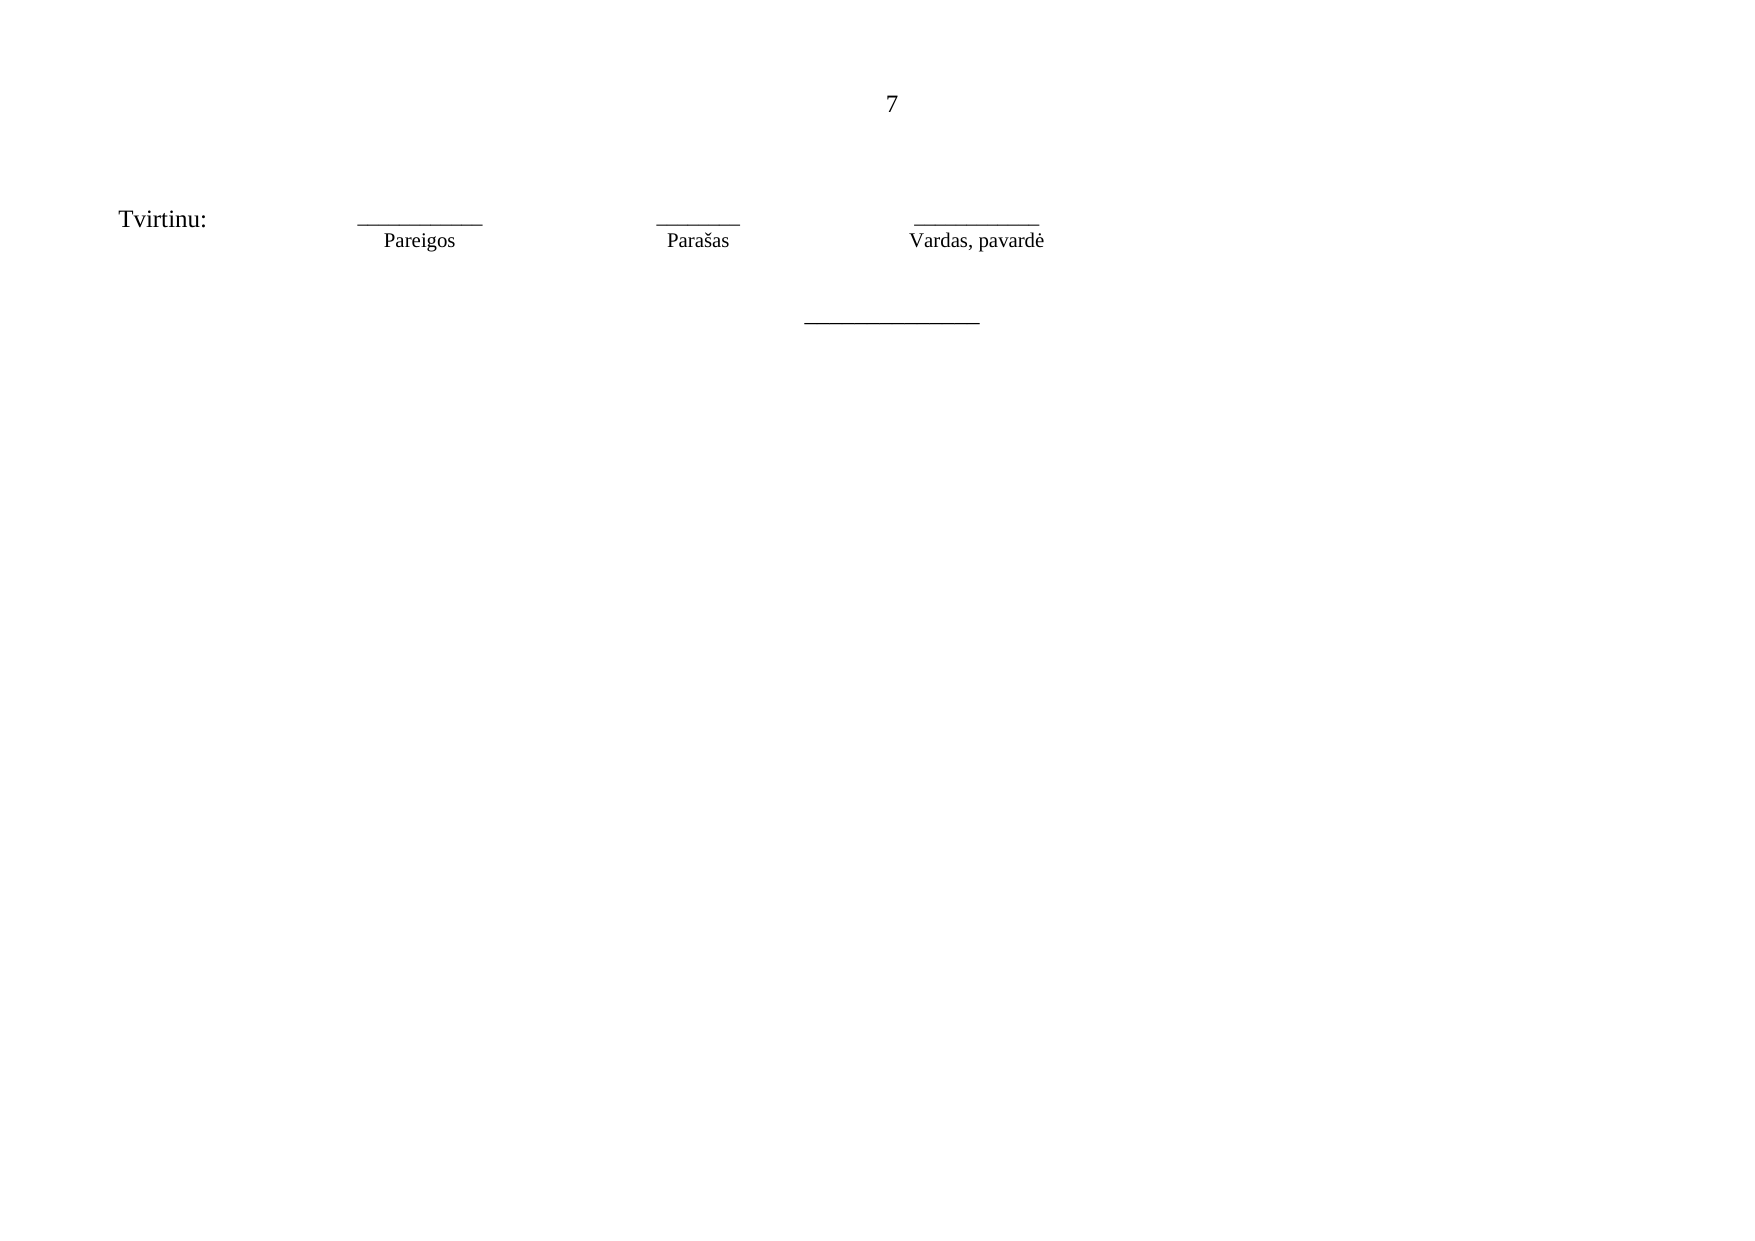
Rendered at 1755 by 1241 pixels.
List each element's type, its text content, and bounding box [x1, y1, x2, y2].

table_header ____________ Pareigos [274, 204, 565, 270]
text ______________ [118, 298, 1666, 327]
table_header ____________ Vardas, pavardė [831, 204, 1122, 270]
table_header Tvirtinu: [118, 204, 274, 270]
table_header ________ Parašas [565, 204, 831, 270]
